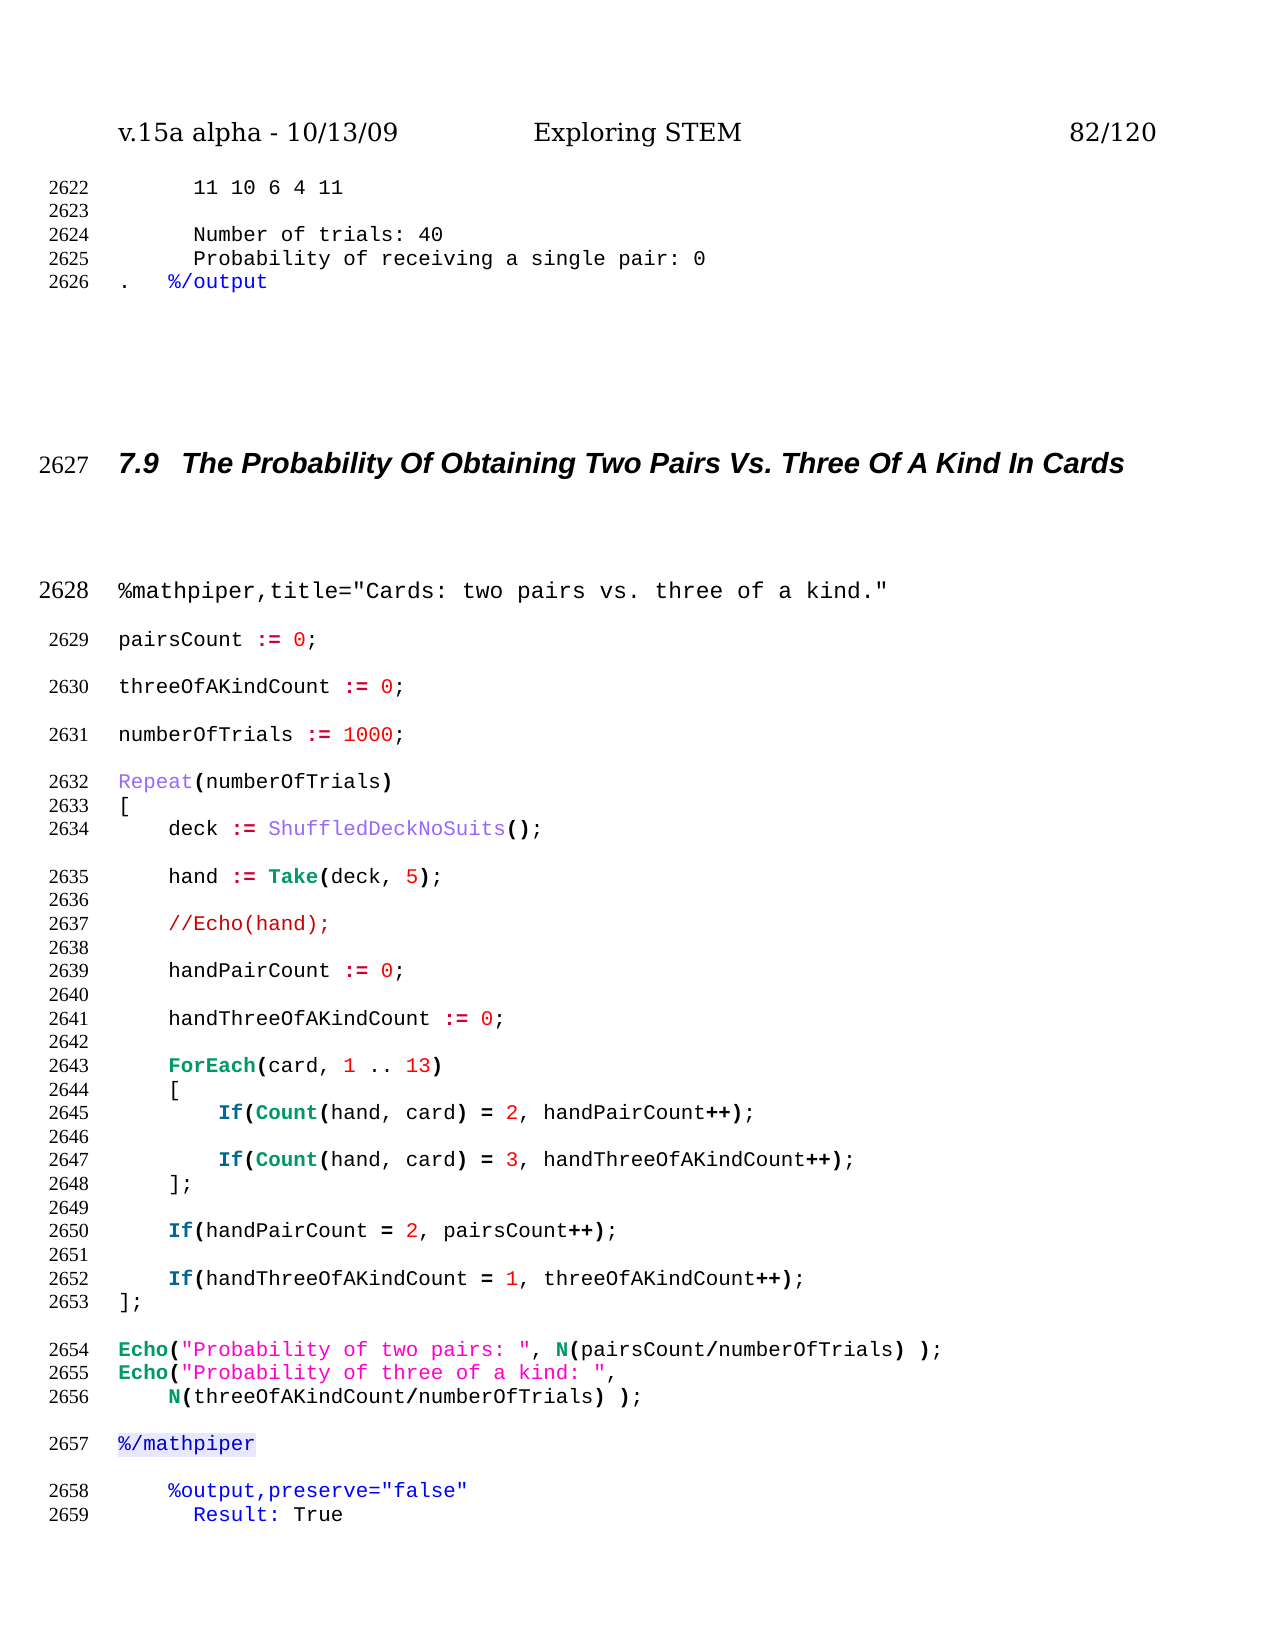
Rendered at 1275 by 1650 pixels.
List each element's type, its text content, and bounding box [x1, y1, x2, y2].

text If(Count(hand, card) = 2, handPairCount++); [118, 1102, 1157, 1126]
text Probability of receiving a single pair: 0 [118, 248, 1157, 271]
text If(Count(hand, card) = 3, handThreeOfAKindCount++); [118, 1149, 1157, 1173]
text pairsCount := 0; [118, 629, 1157, 653]
text If(handPairCount = 2, pairsCount++); [118, 1220, 1157, 1244]
text Echo("Probability of two pairs: ", N(pairsCount/numberOfTrials) ); [118, 1339, 1157, 1362]
text //Echo(hand); [118, 913, 1157, 937]
text %output,preserve="false" [118, 1481, 1157, 1504]
subtitle The Probability Of Obtaining Two Pairs Vs. Three Of A Kind In Cards [118, 446, 1157, 479]
text hand := Take(deck, 5); [118, 866, 1157, 889]
text 11 10 6 4 11 [118, 177, 1157, 200]
text Number of trials: 40 [118, 224, 1157, 248]
text ForEach(card, 1 .. 13) [118, 1055, 1157, 1078]
text %/mathpiper [118, 1433, 1157, 1457]
text . %/output [118, 271, 1157, 295]
text handThreeOfAKindCount := 0; [118, 1008, 1157, 1031]
text %mathpiper,title="Cards: two pairs vs. three of a kind." [118, 580, 1157, 606]
text threeOfAKindCount := 0; [118, 677, 1157, 700]
text [ [118, 1078, 1157, 1102]
text Result: True [118, 1504, 1157, 1528]
text Repeat(numberOfTrials) [118, 771, 1157, 795]
text handPairCount := 0; [118, 960, 1157, 984]
text ]; [118, 1173, 1157, 1197]
text Echo("Probability of three of a kind: ", [118, 1362, 1157, 1386]
text N(threeOfAKindCount/numberOfTrials) ); [118, 1386, 1157, 1409]
text If(handThreeOfAKindCount = 1, threeOfAKindCount++); [118, 1268, 1157, 1291]
text deck := ShuffledDeckNoSuits(); [118, 818, 1157, 842]
text ]; [118, 1291, 1157, 1315]
text [ [118, 795, 1157, 818]
text numberOfTrials := 1000; [118, 724, 1157, 747]
